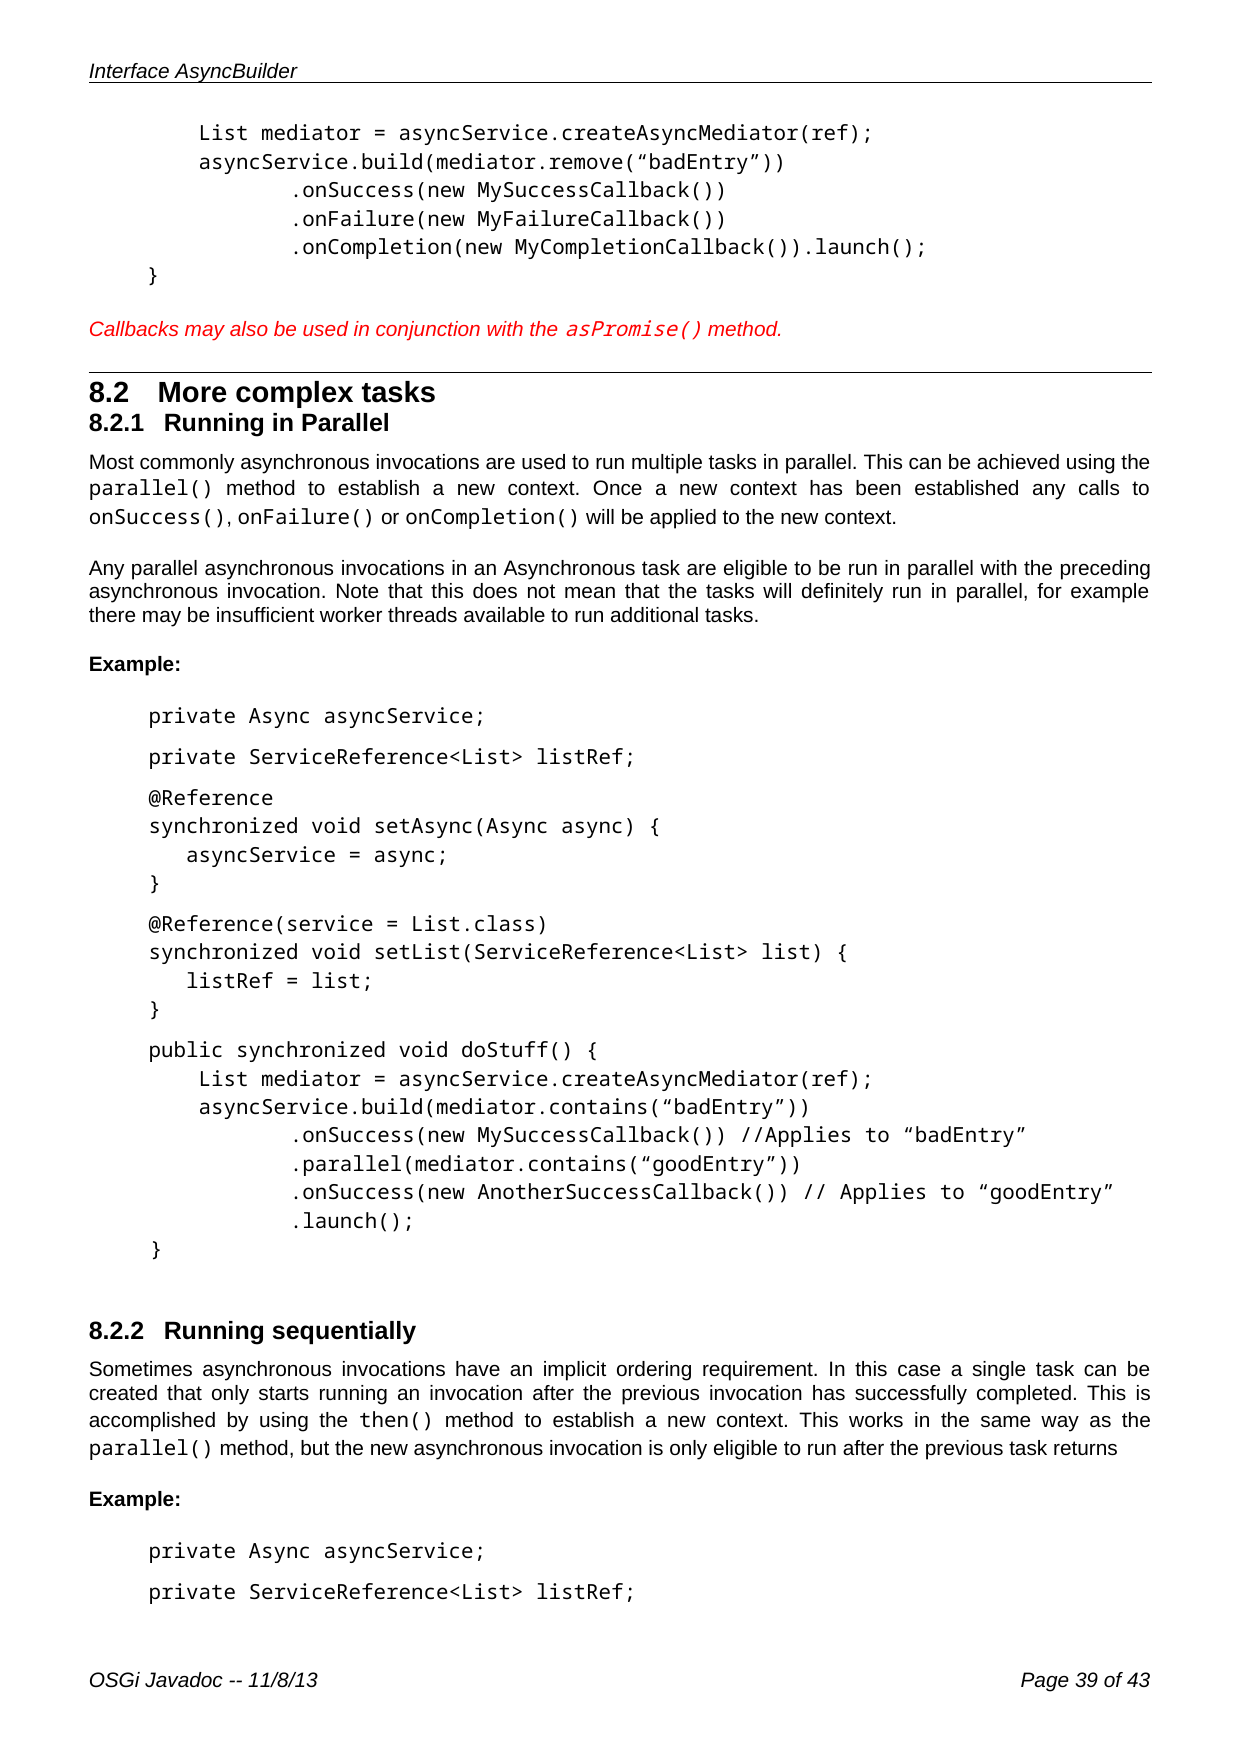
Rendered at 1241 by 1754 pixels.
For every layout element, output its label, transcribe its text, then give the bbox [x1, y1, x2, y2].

text listRef = list; [148, 966, 1152, 994]
text Example: [88, 652, 1152, 676]
text List mediator = asyncService.createAsyncMediator(ref); [148, 1064, 1152, 1092]
text } [147, 261, 1152, 289]
text Any parallel asynchronous invocations in an Asynchronous task are eligible to be run in parallel with the preceding asynchronous invocation. Note that this does not mean that the tasks will definitely run in parallel, for example there may be insufficient worker threads available to run additional tasks. [88, 555, 1152, 627]
text asyncService = async; [148, 840, 1152, 868]
text synchronized void setList(ServiceReference<List> list) { [148, 937, 1152, 966]
text Example: [88, 1487, 1152, 1511]
text Most commonly asynchronous invocations are used to run multiple tasks in parallel. This can be achieved using the parallel() method to establish a new context. Once a new context has been established any calls to onSuccess(), onFailure() or onCompletion() will be applied to the new context. [88, 449, 1152, 530]
text public synchronized void doStuff() { [148, 1035, 1152, 1064]
text private ServiceReference<List> listRef; [148, 1577, 1152, 1605]
subtitle Running in Parallel [88, 408, 1152, 437]
text Sometimes asynchronous invocations have an implicit ordering requirement. In this case a single task can be created that only starts running an invocation after the previous invocation has successfully completed. This is accomplished by using the then() method to establish a new context. This works in the same way as the parallel() method, but the new asynchronous invocation is only eligible to run after the previous task returns [88, 1357, 1152, 1462]
text .parallel(mediator.contains(“goodEntry”)) [289, 1149, 1152, 1177]
text .onFailure(new MyFailureCallback()) [289, 204, 1152, 232]
text } [150, 1234, 1152, 1263]
text synchronized void setAsync(Async async) { [148, 811, 1152, 840]
text .onSuccess(new MySuccessCallback()) //Applies to “badEntry” [289, 1121, 1152, 1149]
text .onCompletion(new MyCompletionCallback()).launch(); [289, 232, 1152, 261]
text } [148, 868, 1152, 897]
text } [148, 994, 1152, 1023]
text private Async asyncService; [148, 701, 1152, 729]
text .launch(); [289, 1206, 1152, 1234]
text @Reference [148, 783, 1152, 811]
subtitle More complex tasks [88, 373, 1152, 408]
text private Async asyncService; [148, 1536, 1152, 1564]
text private ServiceReference<List> listRef; [148, 742, 1152, 771]
text List mediator = asyncService.createAsyncMediator(ref); [148, 118, 1152, 147]
text .onSuccess(new MySuccessCallback()) [289, 175, 1152, 204]
text Callbacks may also be used in conjunction with the asPromise() method. [88, 314, 1152, 342]
text @Reference(service = List.class) [148, 909, 1152, 937]
subtitle Running sequentially [88, 1316, 1152, 1345]
text .onSuccess(new AnotherSuccessCallback()) // Applies to “goodEntry” [289, 1177, 1152, 1206]
text asyncService.build(mediator.contains(“badEntry”)) [148, 1092, 1152, 1121]
text asyncService.build(mediator.remove(“badEntry”)) [148, 147, 1152, 175]
